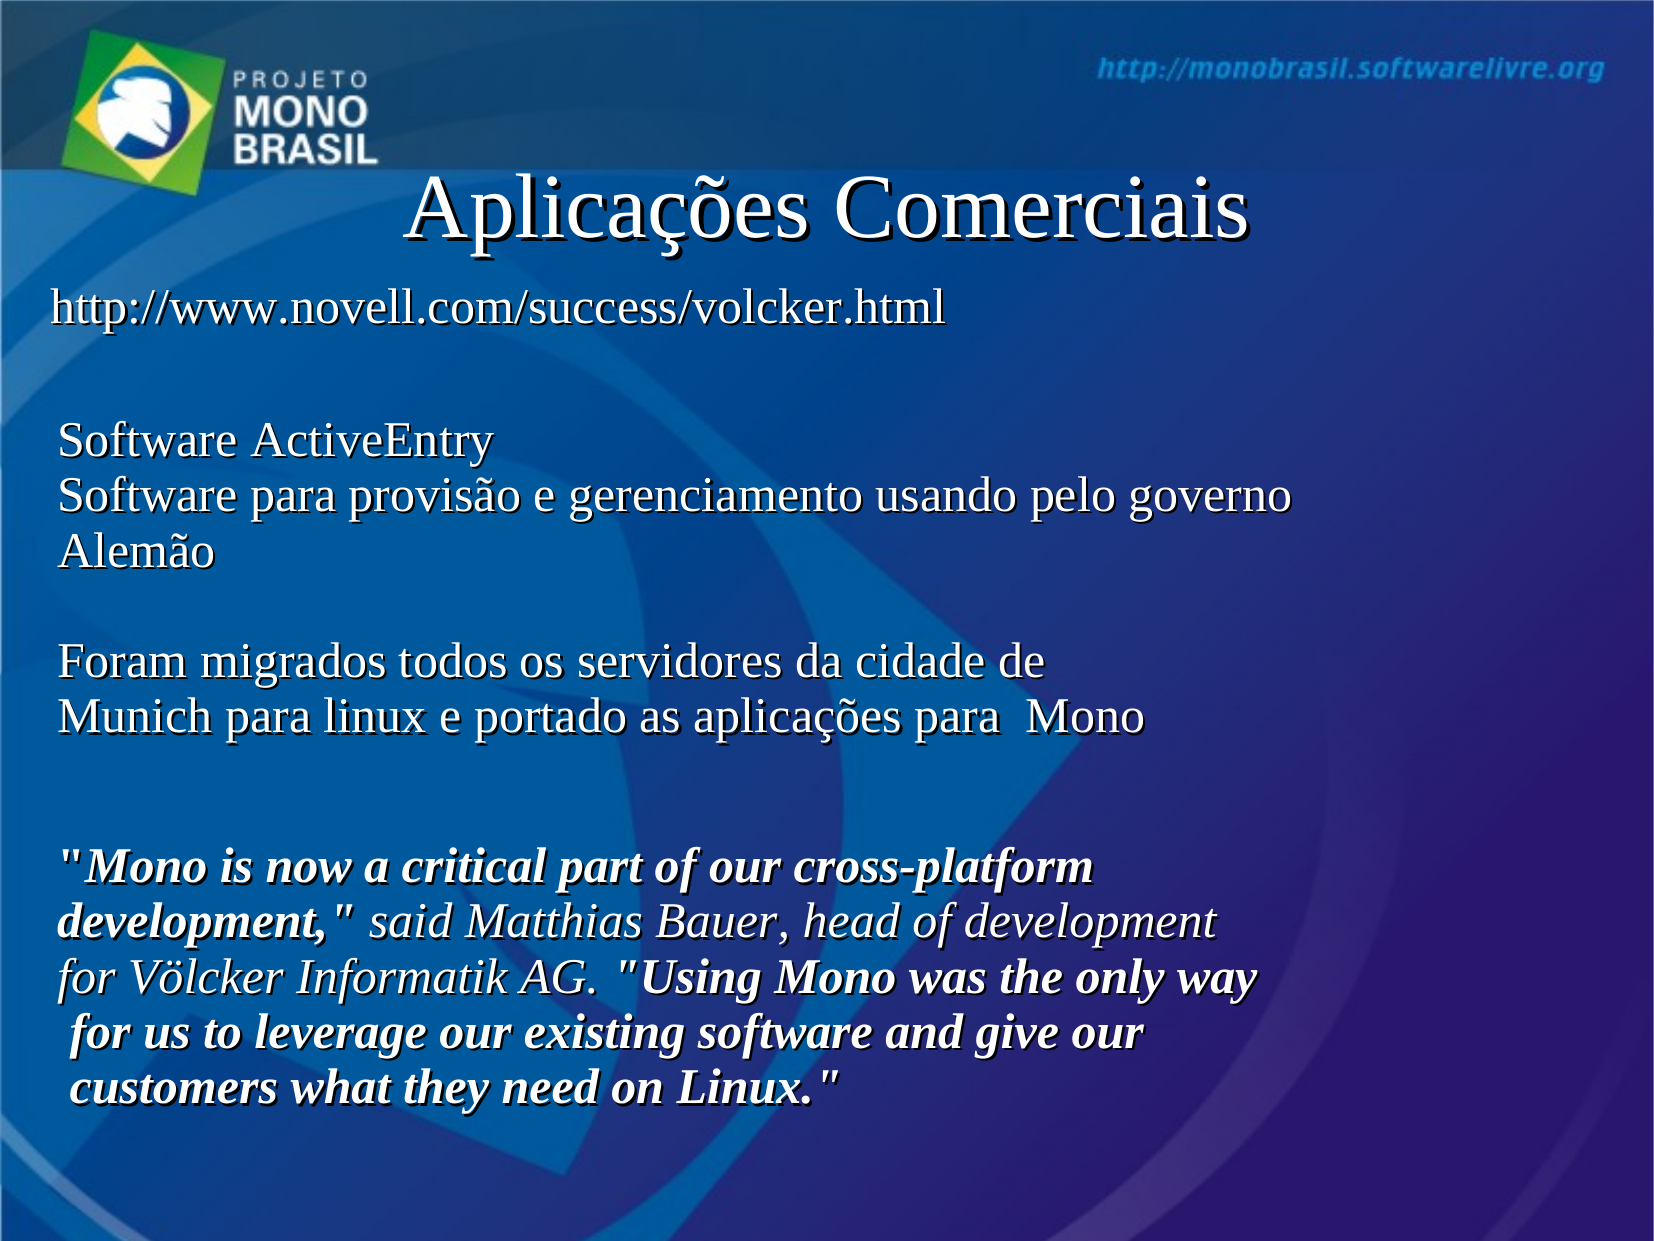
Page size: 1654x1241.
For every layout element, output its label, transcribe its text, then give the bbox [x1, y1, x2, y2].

text_box http://www.novell.com/success/volcker.html [50, 278, 1156, 340]
title Aplicações Comerciais [121, 102, 1534, 311]
picture [0, 0, 1654, 1241]
text_box Software ActiveEntry Software para provisão e gerenciamento usando pelo governo Alemão Foram migrados todos os servidores da cidade de Munich para linux e portado as aplicações para Mono [57, 411, 1624, 836]
text_box [754, 847, 1203, 909]
text_box "Mono is now a critical part of our cross-platform development," said Matthias Bauer, head of development for Völcker Informatik AG. "Using Mono was the only way for us to leverage our existing software and give our customers what they need on Linux." [57, 838, 1584, 1162]
